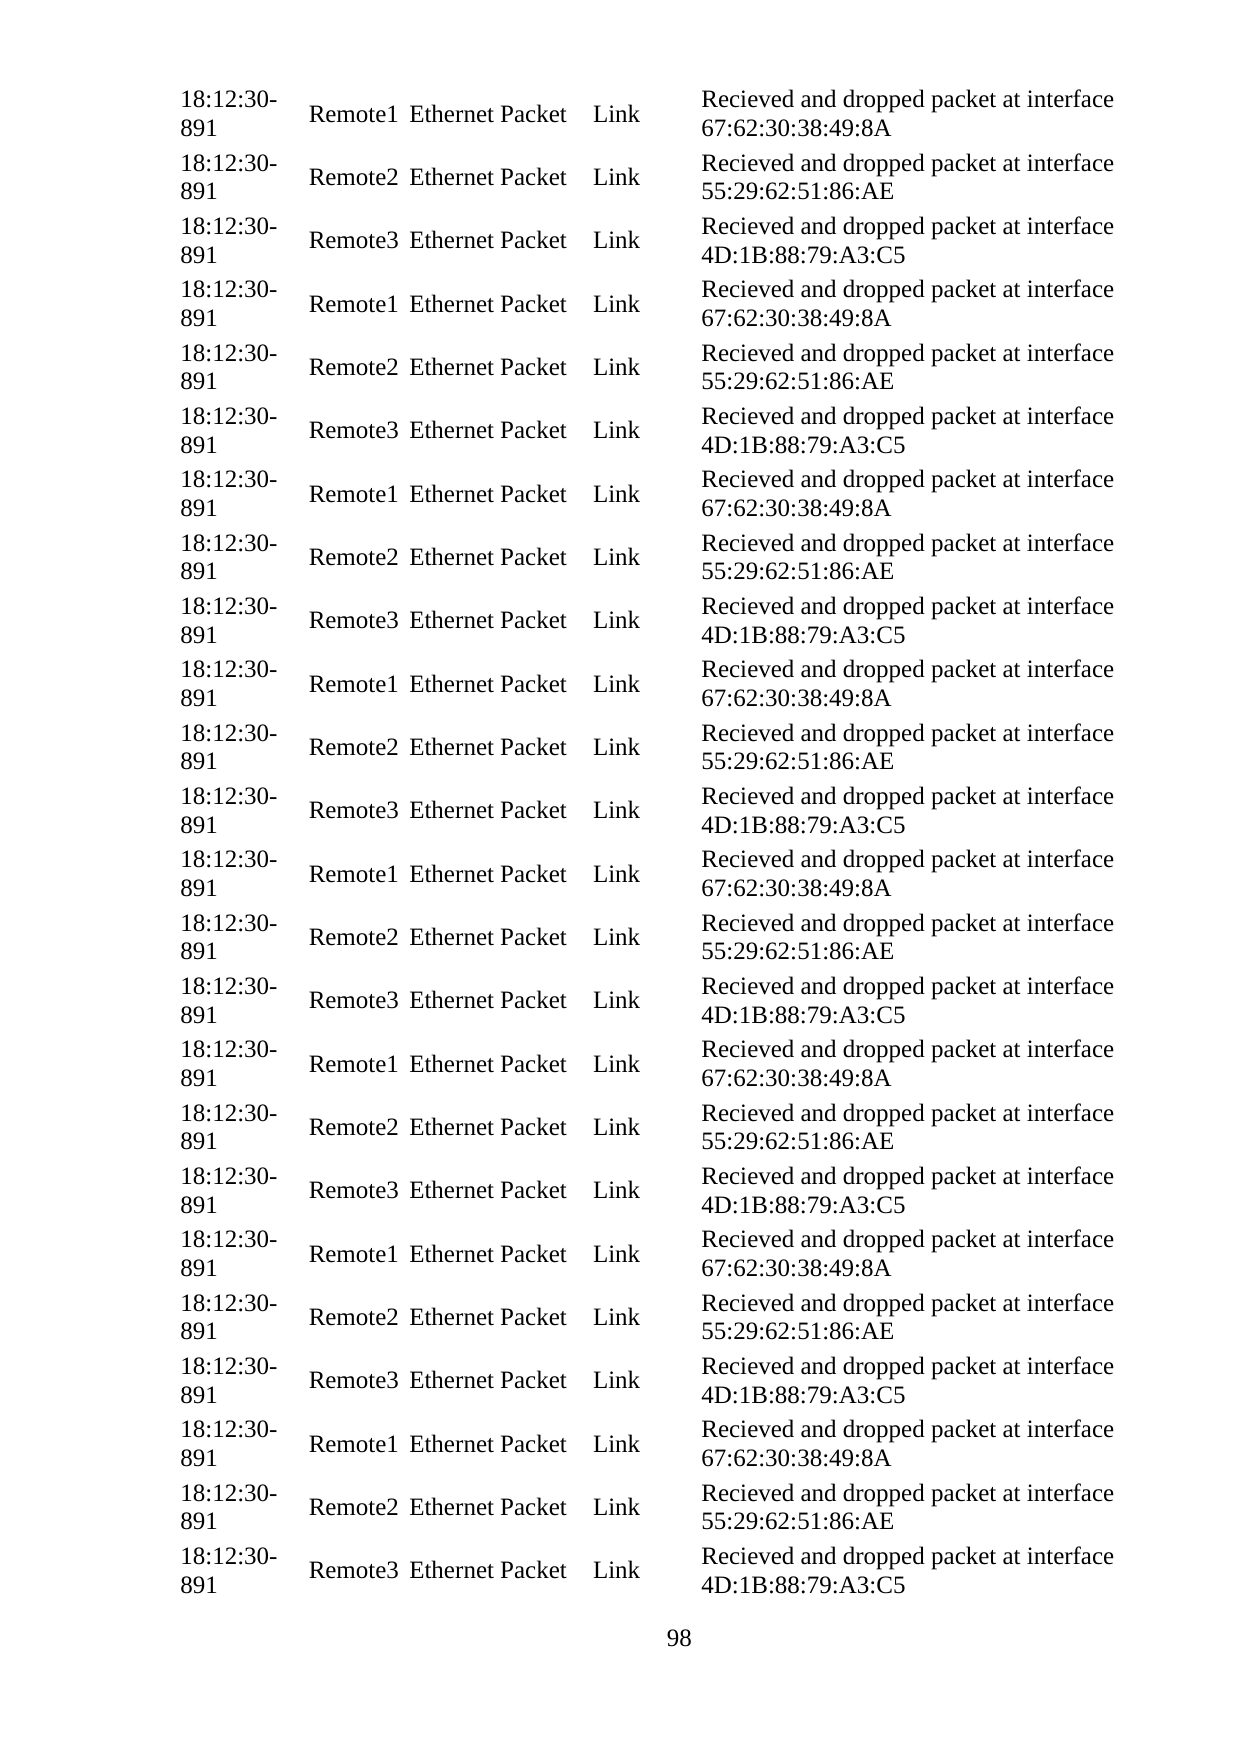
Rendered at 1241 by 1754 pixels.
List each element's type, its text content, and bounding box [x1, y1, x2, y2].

table_cell Ethernet Packet [406, 1348, 590, 1411]
table_cell 18:12:30-891 [177, 651, 306, 715]
table_cell Ethernet Packet [406, 398, 590, 461]
table_cell 18:12:30-891 [177, 588, 306, 651]
table_cell 18:12:30-891 [177, 841, 306, 905]
table_cell Remote3 [306, 1538, 406, 1601]
table_cell Remote2 [306, 145, 406, 208]
table_cell Recieved and dropped packet at interface 55:29:62:51:86:AE [698, 335, 1181, 398]
table_cell 18:12:30-891 [177, 208, 306, 271]
table_cell 18:12:30-891 [177, 81, 306, 145]
table_cell 18:12:30-891 [177, 145, 306, 208]
table_cell Ethernet Packet [406, 1031, 590, 1095]
table_cell 18:12:30-891 [177, 335, 306, 398]
table_cell Remote2 [306, 905, 406, 968]
table_cell Ethernet Packet [406, 208, 590, 271]
table_cell Ethernet Packet [406, 1538, 590, 1601]
table_cell Recieved and dropped packet at interface 55:29:62:51:86:AE [698, 525, 1181, 588]
table_cell Remote3 [306, 1348, 406, 1411]
table_cell Remote3 [306, 208, 406, 271]
table_cell Recieved and dropped packet at interface 67:62:30:38:49:8A [698, 1221, 1181, 1285]
table_cell Ethernet Packet [406, 715, 590, 778]
table_cell Link [590, 145, 698, 208]
table_cell Link [590, 525, 698, 588]
table_cell 18:12:30-891 [177, 1538, 306, 1601]
table_cell Ethernet Packet [406, 841, 590, 905]
table_cell Recieved and dropped packet at interface 55:29:62:51:86:AE [698, 145, 1181, 208]
table_cell Recieved and dropped packet at interface 4D:1B:88:79:A3:C5 [698, 1348, 1181, 1411]
table_cell 18:12:30-891 [177, 1158, 306, 1221]
table_cell Link [590, 1221, 698, 1285]
table_cell Remote2 [306, 335, 406, 398]
table_cell Ethernet Packet [406, 335, 590, 398]
table_cell Link [590, 1538, 698, 1601]
table_cell 18:12:30-891 [177, 1095, 306, 1158]
table_cell Recieved and dropped packet at interface 67:62:30:38:49:8A [698, 841, 1181, 905]
table_cell Ethernet Packet [406, 271, 590, 335]
table_cell Link [590, 335, 698, 398]
table_cell Link [590, 1095, 698, 1158]
table_cell Remote2 [306, 715, 406, 778]
table_cell Link [590, 1285, 698, 1348]
table_cell Recieved and dropped packet at interface 67:62:30:38:49:8A [698, 461, 1181, 525]
table_cell Remote1 [306, 271, 406, 335]
table_cell Link [590, 1158, 698, 1221]
table_cell Ethernet Packet [406, 651, 590, 715]
table_cell Link [590, 778, 698, 841]
table_cell Recieved and dropped packet at interface 67:62:30:38:49:8A [698, 271, 1181, 335]
table_cell 18:12:30-891 [177, 1285, 306, 1348]
table_cell Remote1 [306, 461, 406, 525]
table_cell Ethernet Packet [406, 778, 590, 841]
table_cell Ethernet Packet [406, 461, 590, 525]
table_cell Remote3 [306, 968, 406, 1031]
table_cell Ethernet Packet [406, 525, 590, 588]
table_cell Link [590, 905, 698, 968]
table_cell Link [590, 1411, 698, 1475]
table_cell Link [590, 841, 698, 905]
table_cell Remote1 [306, 1411, 406, 1475]
table_cell Link [590, 208, 698, 271]
table_cell Link [590, 398, 698, 461]
table_cell Recieved and dropped packet at interface 4D:1B:88:79:A3:C5 [698, 778, 1181, 841]
table_cell 18:12:30-891 [177, 905, 306, 968]
table_cell Remote1 [306, 81, 406, 145]
table_cell Link [590, 461, 698, 525]
table_cell Ethernet Packet [406, 1475, 590, 1538]
table_cell Remote1 [306, 841, 406, 905]
table_cell Remote2 [306, 1285, 406, 1348]
table_cell Remote3 [306, 588, 406, 651]
table_cell 18:12:30-891 [177, 1411, 306, 1475]
table_cell Link [590, 1348, 698, 1411]
table_cell 18:12:30-891 [177, 1221, 306, 1285]
table_cell 18:12:30-891 [177, 461, 306, 525]
table_cell Ethernet Packet [406, 1158, 590, 1221]
table_cell Link [590, 651, 698, 715]
table_cell Recieved and dropped packet at interface 55:29:62:51:86:AE [698, 1095, 1181, 1158]
table_cell 18:12:30-891 [177, 525, 306, 588]
table_cell Recieved and dropped packet at interface 4D:1B:88:79:A3:C5 [698, 208, 1181, 271]
table_cell Recieved and dropped packet at interface 4D:1B:88:79:A3:C5 [698, 968, 1181, 1031]
table_cell 18:12:30-891 [177, 1475, 306, 1538]
table_cell Link [590, 81, 698, 145]
table_cell Recieved and dropped packet at interface 67:62:30:38:49:8A [698, 1411, 1181, 1475]
table_cell 18:12:30-891 [177, 1348, 306, 1411]
table_cell Ethernet Packet [406, 81, 590, 145]
table_cell Recieved and dropped packet at interface 55:29:62:51:86:AE [698, 905, 1181, 968]
table_cell Ethernet Packet [406, 1411, 590, 1475]
table_cell Recieved and dropped packet at interface 55:29:62:51:86:AE [698, 1475, 1181, 1538]
table_cell 18:12:30-891 [177, 715, 306, 778]
table_cell Link [590, 1031, 698, 1095]
table_cell Link [590, 715, 698, 778]
table_cell Recieved and dropped packet at interface 4D:1B:88:79:A3:C5 [698, 1158, 1181, 1221]
table_cell Link [590, 968, 698, 1031]
table_cell Recieved and dropped packet at interface 67:62:30:38:49:8A [698, 81, 1181, 145]
table_cell Ethernet Packet [406, 1095, 590, 1158]
table_cell Remote1 [306, 1031, 406, 1095]
table_cell 18:12:30-891 [177, 968, 306, 1031]
table_cell Recieved and dropped packet at interface 4D:1B:88:79:A3:C5 [698, 1538, 1181, 1601]
table_cell 18:12:30-891 [177, 398, 306, 461]
table_cell Link [590, 1475, 698, 1538]
table_cell Recieved and dropped packet at interface 67:62:30:38:49:8A [698, 651, 1181, 715]
table_cell Remote3 [306, 778, 406, 841]
table_cell Ethernet Packet [406, 905, 590, 968]
table_cell Remote1 [306, 651, 406, 715]
table_cell Ethernet Packet [406, 1221, 590, 1285]
table_cell Recieved and dropped packet at interface 55:29:62:51:86:AE [698, 715, 1181, 778]
table_cell Recieved and dropped packet at interface 4D:1B:88:79:A3:C5 [698, 588, 1181, 651]
table_cell Remote3 [306, 1158, 406, 1221]
table_cell 18:12:30-891 [177, 271, 306, 335]
table_cell Remote1 [306, 1221, 406, 1285]
table_cell Link [590, 271, 698, 335]
table_cell 18:12:30-891 [177, 1031, 306, 1095]
table_cell Ethernet Packet [406, 588, 590, 651]
table_cell Recieved and dropped packet at interface 55:29:62:51:86:AE [698, 1285, 1181, 1348]
table_cell Ethernet Packet [406, 968, 590, 1031]
table_cell Remote2 [306, 1095, 406, 1158]
table_cell Remote3 [306, 398, 406, 461]
table_cell Recieved and dropped packet at interface 67:62:30:38:49:8A [698, 1031, 1181, 1095]
table_cell Link [590, 588, 698, 651]
table_cell Remote2 [306, 525, 406, 588]
table_cell Recieved and dropped packet at interface 4D:1B:88:79:A3:C5 [698, 398, 1181, 461]
table_cell Ethernet Packet [406, 1285, 590, 1348]
table_cell 18:12:30-891 [177, 778, 306, 841]
table_cell Ethernet Packet [406, 145, 590, 208]
table_cell Remote2 [306, 1475, 406, 1538]
